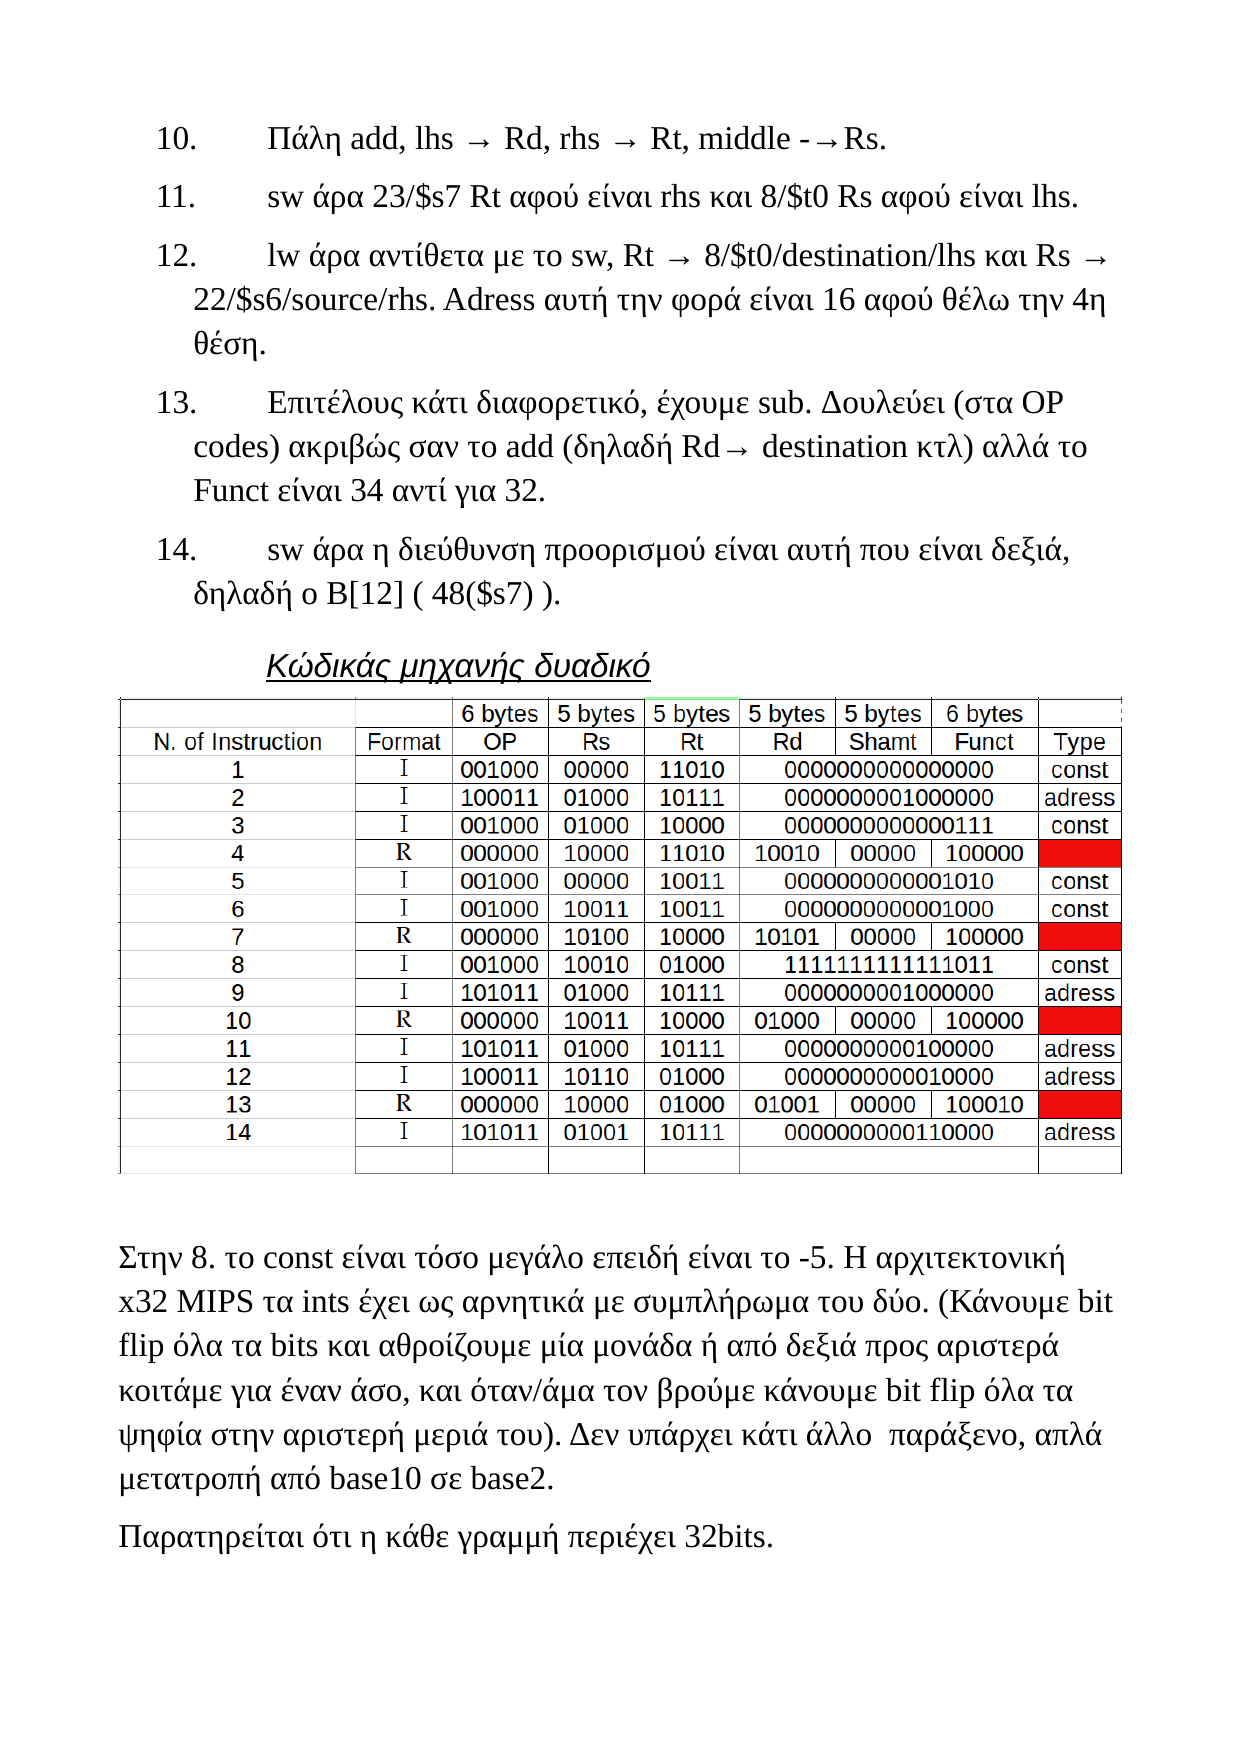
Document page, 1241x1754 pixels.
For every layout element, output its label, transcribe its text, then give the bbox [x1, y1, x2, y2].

list Επιτέλους κάτι διαφορετικό, έχουμε sub. Δουλεύει (στα OP codes) ακριβώς σαν το add (δηλαδή Rd→ destination κτλ) αλλά το Funct είναι 34 αντί για 32. [156, 382, 1122, 509]
list Πάλη add, lhs → Rd, rhs → Rt, middle -→Rs. [156, 118, 1122, 156]
list lw άρα αντίθετα με το sw, Rt → 8/$t0/destination/lhs και Rs → 22/$s6/source/rhs. Adress αυτή την φορά είναι 16 αφού θέλω την 4η θέση. [156, 235, 1122, 362]
list sw άρα 23/$s7 Rt αφού είναι rhs και 8/$t0 Rs αφού είναι lhs. [156, 177, 1122, 215]
text Στην 8. το const είναι τόσο μεγάλο επειδή είναι το -5. Η αρχιτεκτονική x32 MIPS τα ints έχει ως αρνητικά με συμπλήρωμα του δύο. (Κάνουμε bit flip όλα τα bits και αθροίζουμε μία μονάδα ή από δεξιά προς αριστερά κοιτάμε για έναν άσο, και όταν/άμα τον βρούμε κάνουμε bit flip όλα τα ψηφία στην αριστερή μεριά του). Δεν υπάρχει κάτι άλλο παράξενο, απλά μετατροπή από base10 σε base2. [118, 1238, 1122, 1496]
picture [118, 697, 1123, 1174]
text Παρατηρείται ότι η κάθε γραμμή περιέχει 32bits. [118, 1517, 1122, 1555]
subtitle Κώδικάς μηχανής δυαδικό [118, 646, 1122, 685]
list sw άρα η διεύθυνση προορισμού είναι αυτή που είναι δεξιά, δηλαδή ο Β[12] ( 48($s7) ). [156, 529, 1122, 611]
